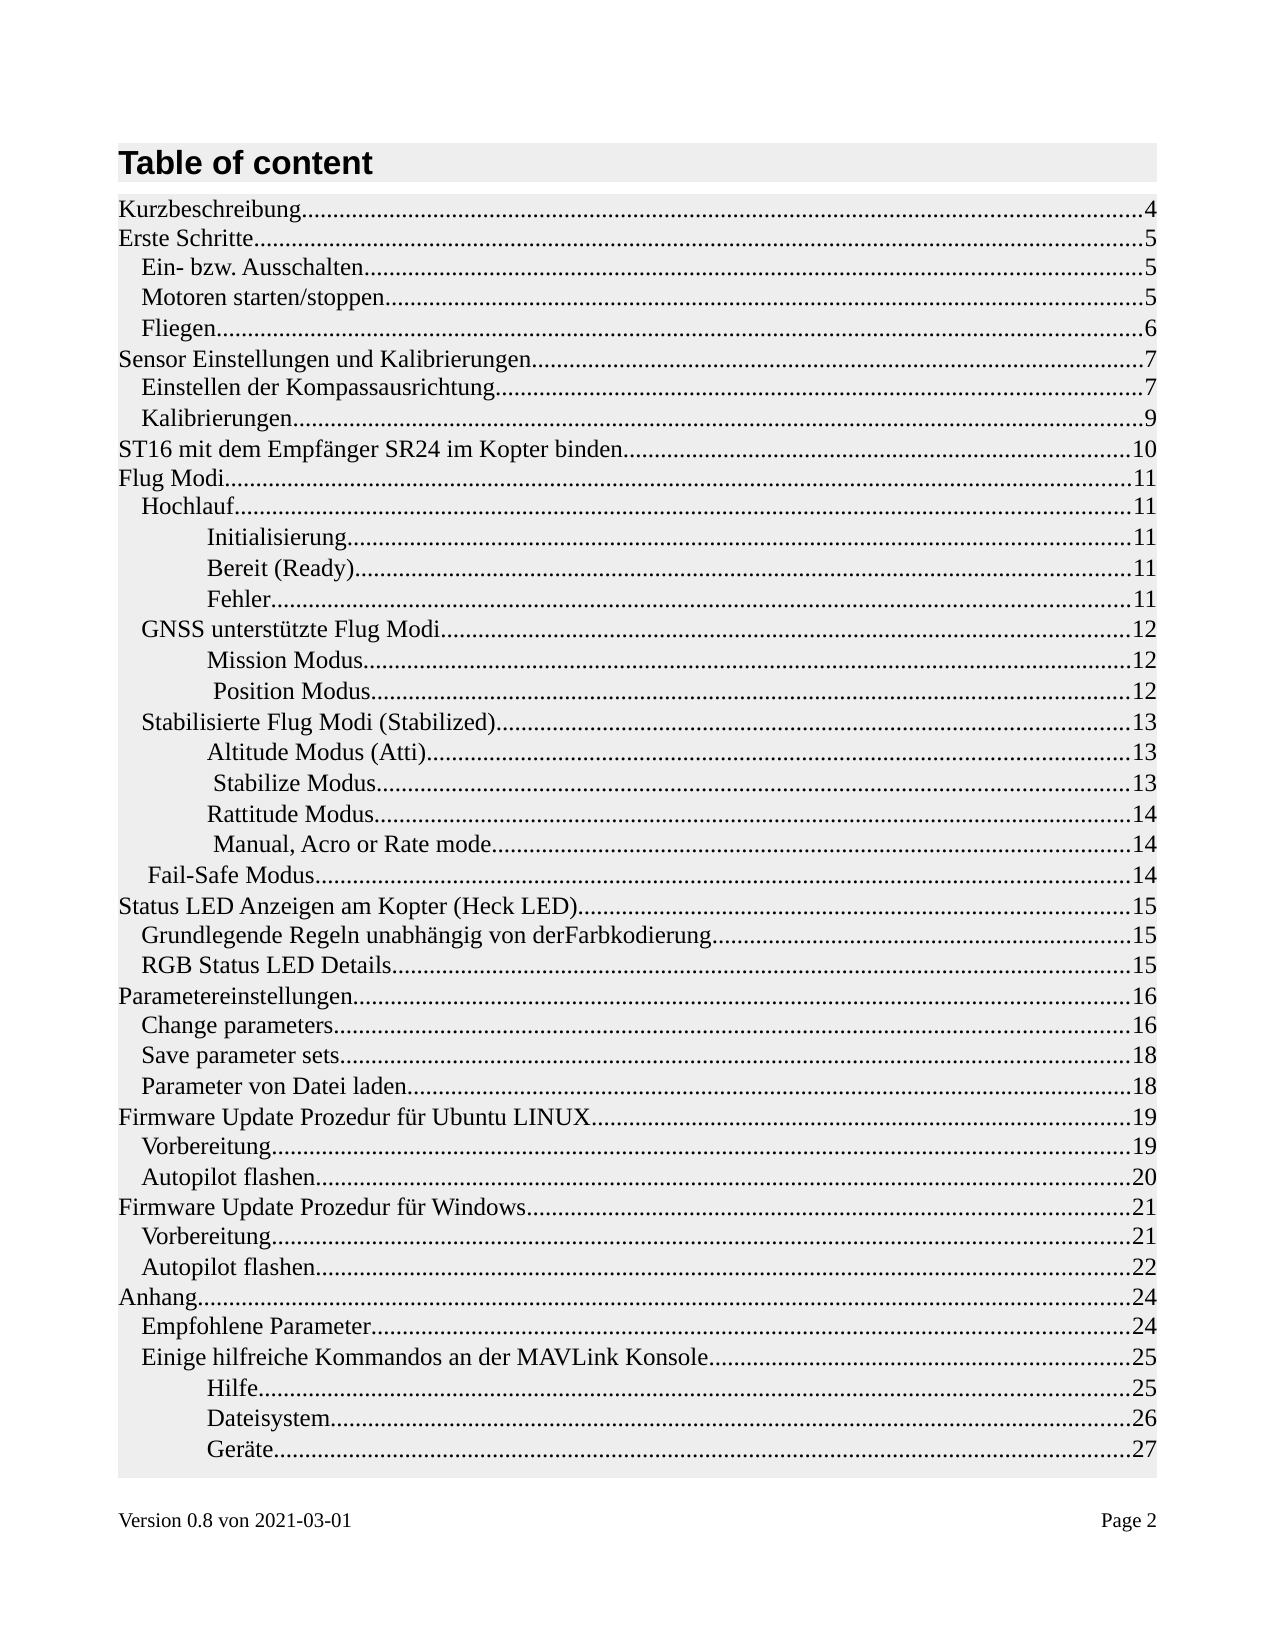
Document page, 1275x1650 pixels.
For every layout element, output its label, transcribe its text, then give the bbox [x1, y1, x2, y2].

text GNSS unterstützte Flug Modi 12 [141, 614, 1157, 643]
text Parameter von Datei laden 18 [141, 1071, 1157, 1100]
text Ein- bzw. Ausschalten 5 [141, 252, 1157, 280]
text Anhang 24 [118, 1282, 1157, 1311]
text Fail-Safe Modus 14 [141, 860, 1157, 889]
text Einstellen der Kompassausrichtung 7 [141, 372, 1157, 401]
text Initialisierung 11 [207, 522, 1157, 551]
text Manual, Acro or Rate mode 14 [207, 829, 1157, 858]
text Erste Schritte 5 [118, 223, 1157, 252]
text Hilfe 25 [207, 1373, 1157, 1401]
subtitle Table of content [118, 143, 1157, 182]
text Einige hilfreiche Kommandos an der MAVLink Konsole 25 [141, 1342, 1157, 1371]
text Dateisystem 26 [207, 1403, 1157, 1432]
text Fliegen 6 [141, 313, 1157, 342]
text Vorbereitung 19 [141, 1131, 1157, 1159]
text Firmware Update Prozedur für Windows 21 [118, 1192, 1157, 1221]
text Flug Modi 11 [118, 463, 1157, 491]
text Save parameter sets 18 [141, 1041, 1157, 1069]
text Autopilot flashen 20 [141, 1162, 1157, 1190]
text Kurzbeschreibung 4 [118, 194, 1157, 223]
text Rattitude Modus 14 [207, 799, 1157, 827]
text Fehler 11 [207, 584, 1157, 612]
text RGB Status LED Details 15 [141, 950, 1157, 979]
text Status LED Anzeigen am Kopter (Heck LED) 15 [118, 891, 1157, 920]
text Firmware Update Prozedur für Ubuntu LINUX 19 [118, 1102, 1157, 1131]
text Stabilisierte Flug Modi (Stabilized) 13 [141, 707, 1157, 735]
text Altitude Modus (Atti) 13 [207, 737, 1157, 766]
text Kalibrierungen 9 [141, 403, 1157, 432]
text Geräte 27 [207, 1434, 1157, 1463]
text Stabilize Modus 13 [207, 768, 1157, 797]
text Bereit (Ready) 11 [207, 553, 1157, 582]
text Autopilot flashen 22 [141, 1252, 1157, 1281]
text Sensor Einstellungen und Kalibrierungen 7 [118, 344, 1157, 372]
text Parametereinstellungen 16 [118, 981, 1157, 1010]
text Grundlegende Regeln unabhängig von derFarbkodierung 15 [141, 920, 1157, 948]
text Hochlauf 11 [141, 491, 1157, 520]
text Position Modus 12 [207, 676, 1157, 704]
text Change parameters 16 [141, 1010, 1157, 1039]
text Empfohlene Parameter 24 [141, 1311, 1157, 1340]
text Vorbereitung 21 [141, 1221, 1157, 1250]
text Mission Modus 12 [207, 645, 1157, 674]
text ST16 mit dem Empfänger SR24 im Kopter binden 10 [118, 434, 1157, 463]
text Motoren starten/stoppen 5 [141, 282, 1157, 311]
